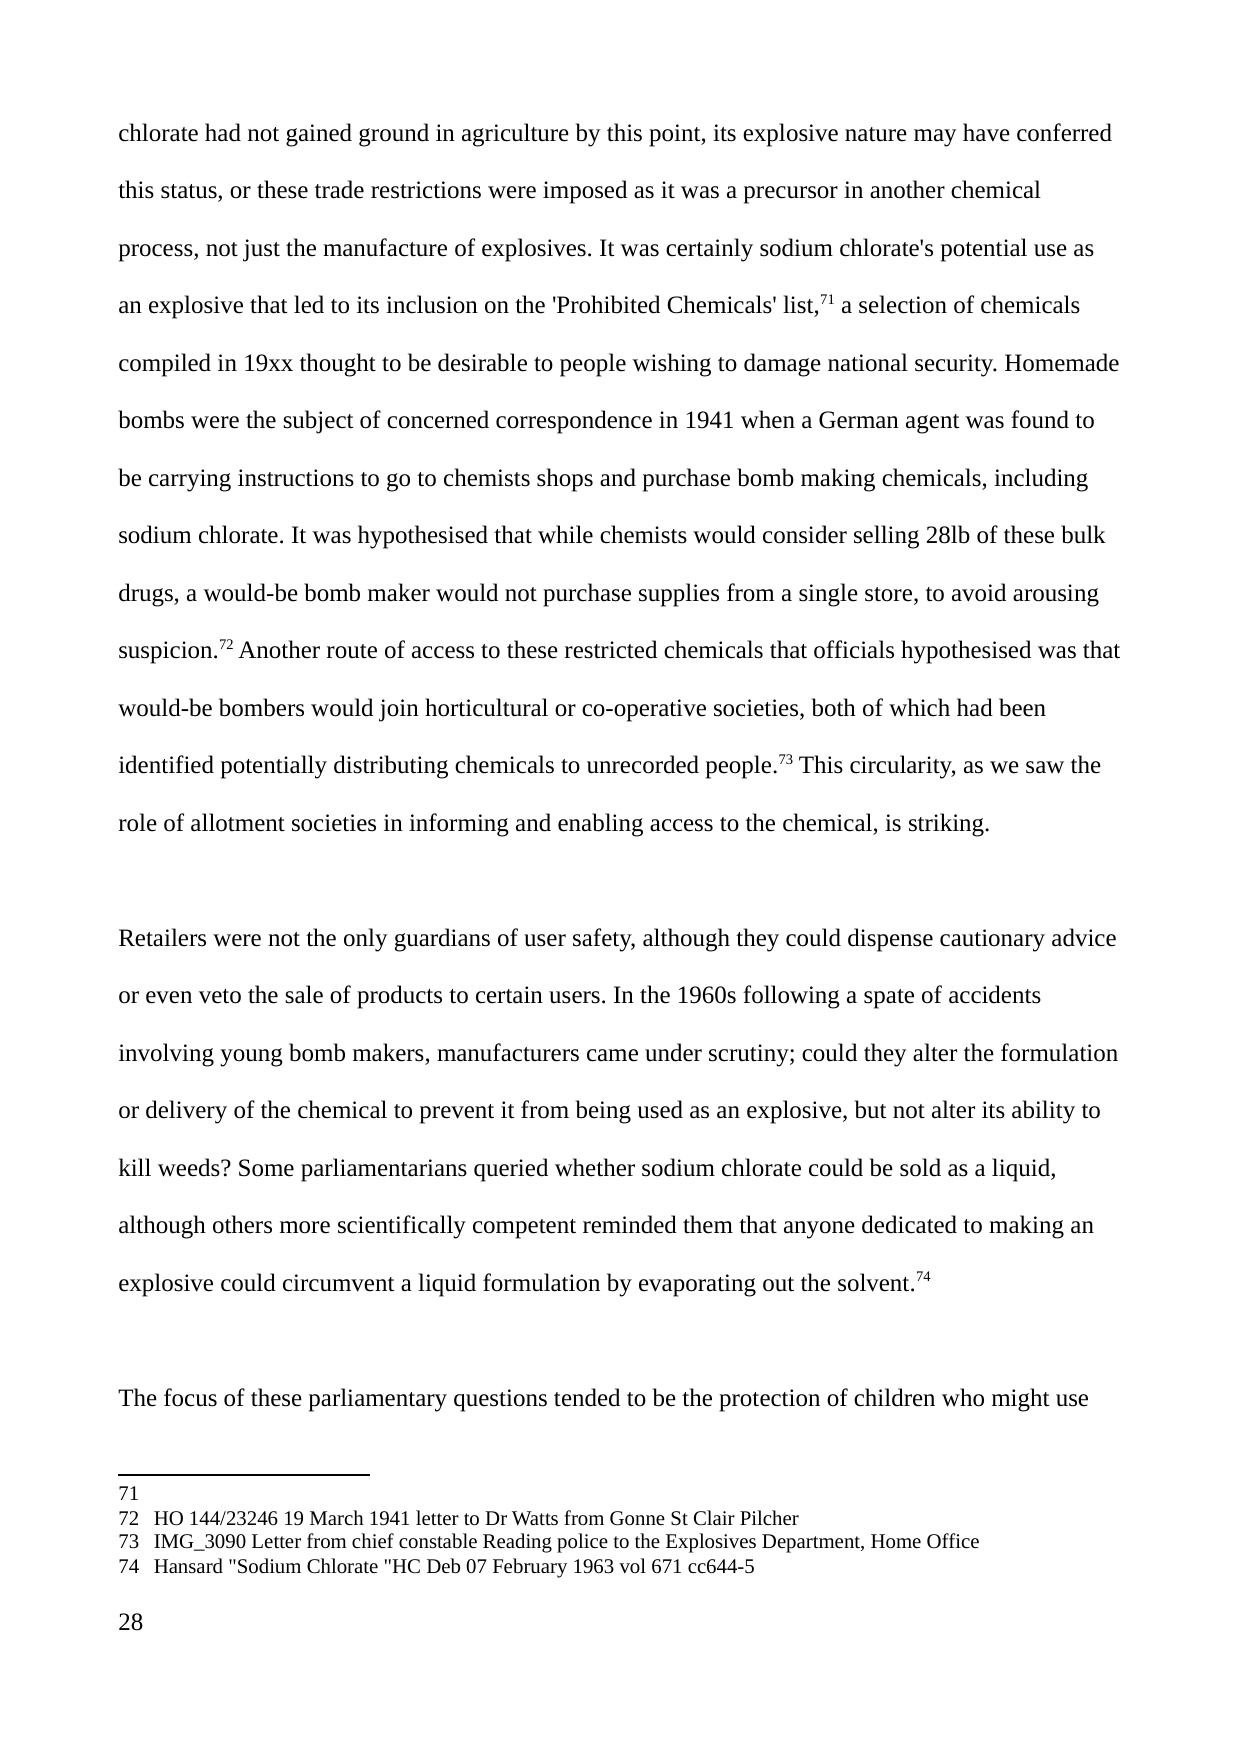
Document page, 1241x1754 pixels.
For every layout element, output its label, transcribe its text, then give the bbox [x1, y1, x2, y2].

text The focus of these parliamentary questions tended to be the protection of children who might use [118, 1383, 1122, 1412]
text Hansard "Sodium Chlorate "HC Deb 07 February 1963 vol 671 cc644-5 [118, 1553, 1122, 1578]
text IMG_3090 Letter from chief constable Reading police to the Explosives Department, Home Office [118, 1529, 1122, 1553]
text HO 144/23246 19 March 1941 letter to Dr Watts from Gonne St Clair Pilcher [118, 1505, 1122, 1529]
text chlorate had not gained ground in agriculture by this point, its explosive nature may have conferred this status, or these trade restrictions were imposed as it was a precursor in another chemical process, not just the manufacture of explosives. It was certainly sodium chlorate's potential use as an explosive that led to its inclusion on the 'Prohibited Chemicals' list, a selection of chemicals compiled in 19xx thought to be desirable to people wishing to damage national security. Homemade bombs were the subject of concerned correspondence in 1941 when a German agent was found to be carrying instructions to go to chemists shops and purchase bomb making chemicals, including sodium chlorate. It was hypothesised that while chemists would consider selling 28lb of these bulk drugs, a would-be bomb maker would not purchase supplies from a single store, to avoid arousing suspicion. Another route of access to these restricted chemicals that officials hypothesised was that would-be bombers would join horticultural or co-operative societies, both of which had been identified potentially distributing chemicals to unrecorded people. This circularity, as we saw the role of allotment societies in informing and enabling access to the chemical, is striking. [118, 118, 1122, 837]
text Retailers were not the only guardians of user safety, although they could dispense cautionary advice or even veto the sale of products to certain users. In the 1960s following a spate of accidents involving young bomb makers, manufacturers came under scrutiny; could they alter the formulation or delivery of the chemical to prevent it from being used as an explosive, but not alter its ability to kill weeds? Some parliamentarians queried whether sodium chlorate could be sold as a liquid, although others more scientifically competent reminded them that anyone dedicated to making an explosive could circumvent a liquid formulation by evaporating out the solvent. [118, 923, 1122, 1297]
